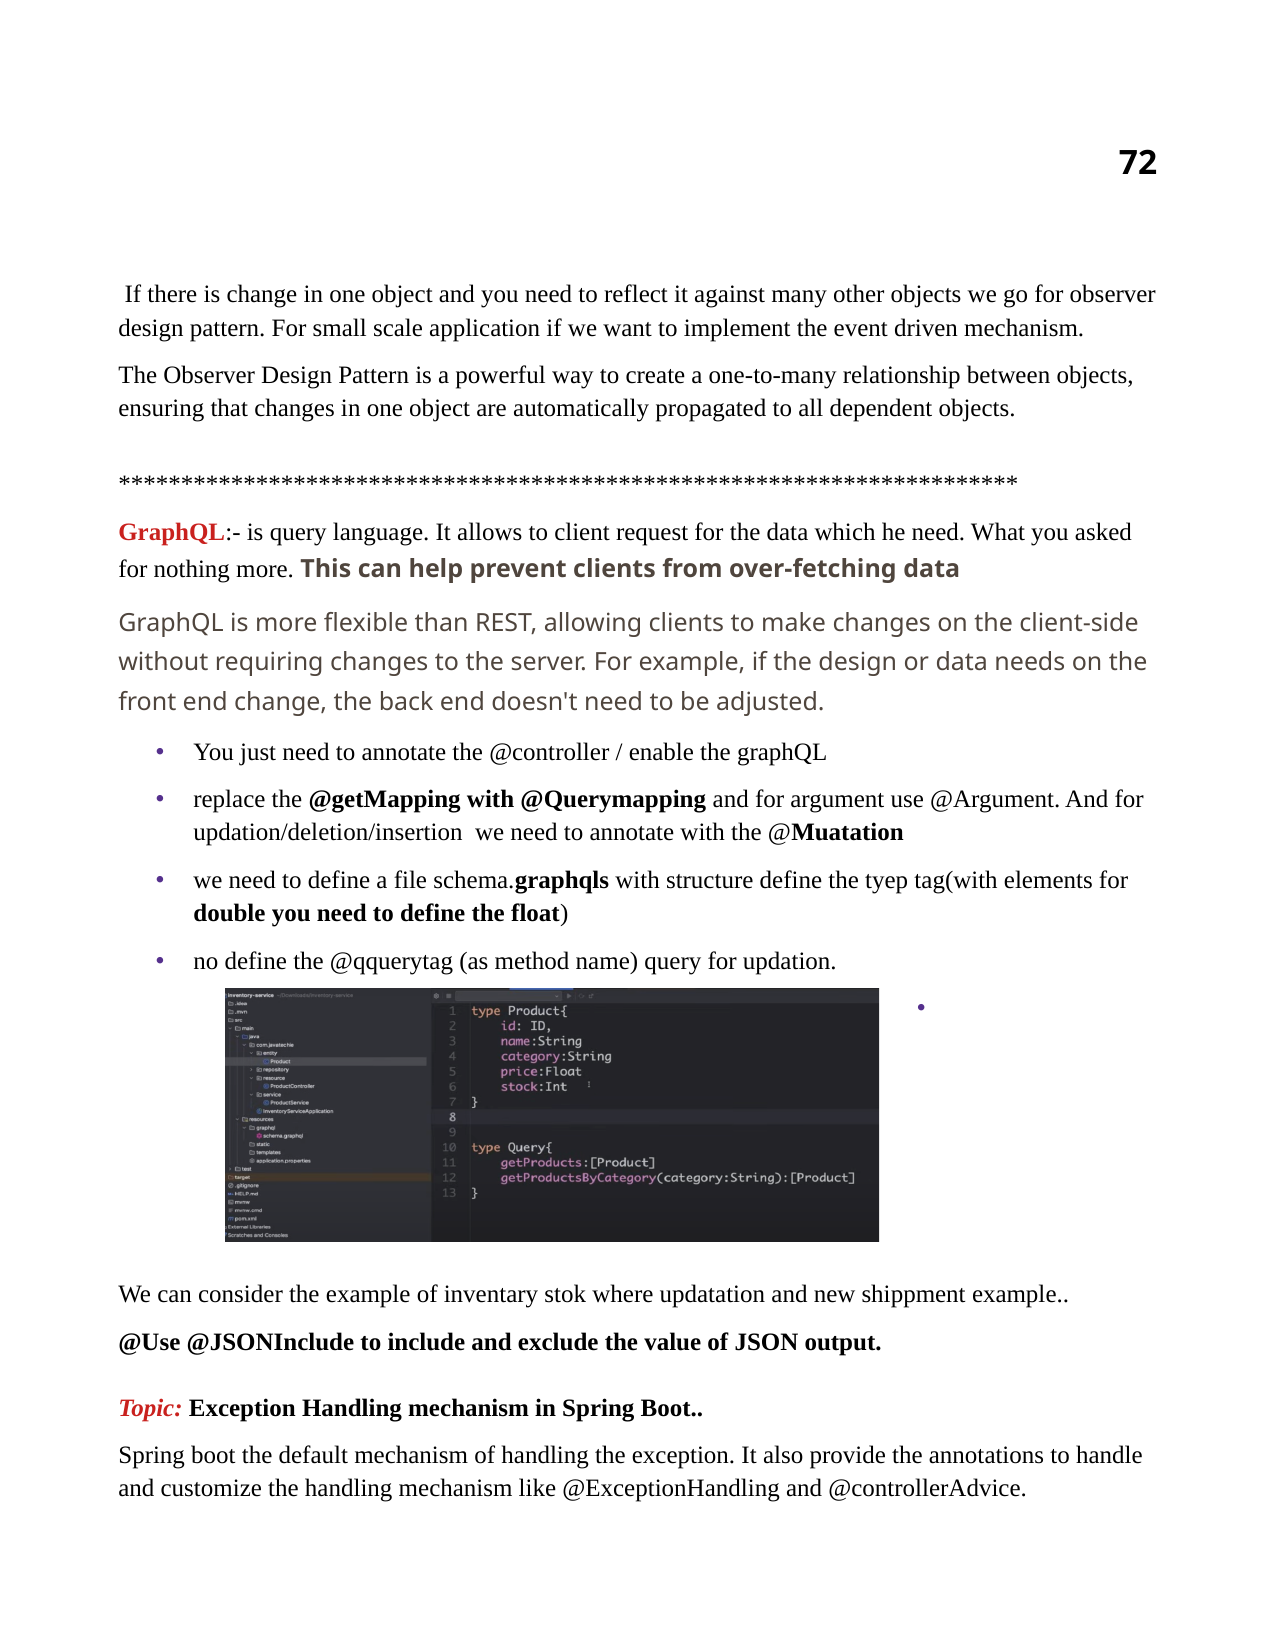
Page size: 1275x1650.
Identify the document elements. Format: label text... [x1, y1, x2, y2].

text The Observer Design Pattern is a powerful way to create a one-to-many relationship between objects, ensuring that changes in one object are automatically propagated to all dependent objects. [118, 360, 1157, 422]
text Spring boot the default mechanism of handling the exception. It also provide the annotations to handle and customize the handling mechanism like @ExceptionHandling and @controllerAdvice. [118, 1440, 1157, 1502]
list we need to define a file schema.graphqls with structure define the tyep tag(with elements for double you need to define the float) [156, 865, 1157, 927]
text @Use @JSONInclude to include and exclude the value of JSON output. Topic: Exception Handling mechanism in Spring Boot.. [118, 1327, 1157, 1421]
text GraphQL:- is query language. It allows to client request for the data which he need. What you asked for nothing more. This can help prevent clients from over-fetching data [118, 517, 1157, 585]
text ************************************************************************ [118, 469, 1157, 498]
picture [225, 988, 880, 1242]
text We can consider the example of inventary stok where updatation and new shippment example.. [118, 1279, 1157, 1308]
list You just need to annotate the @controller / enable the graphQL [156, 737, 1157, 766]
text GraphQL is more flexible than REST, allowing clients to make changes on the client-side without requiring changes to the server. For example, if the design or data needs on the front end change, the back end doesn't need to be adjusted. [118, 605, 1157, 717]
text If there is change in one object and you need to reflect it against many other objects we go for observer design pattern. For small scale application if we want to implement the event driven mechanism. [118, 279, 1157, 341]
list replace the @getMapping with @Querymapping and for argument use @Argument. And for updation/deletion/insertion we need to annotate with the @Muatation [156, 784, 1157, 846]
list no define the @qquerytag (as method name) query for updation. [156, 946, 1157, 974]
